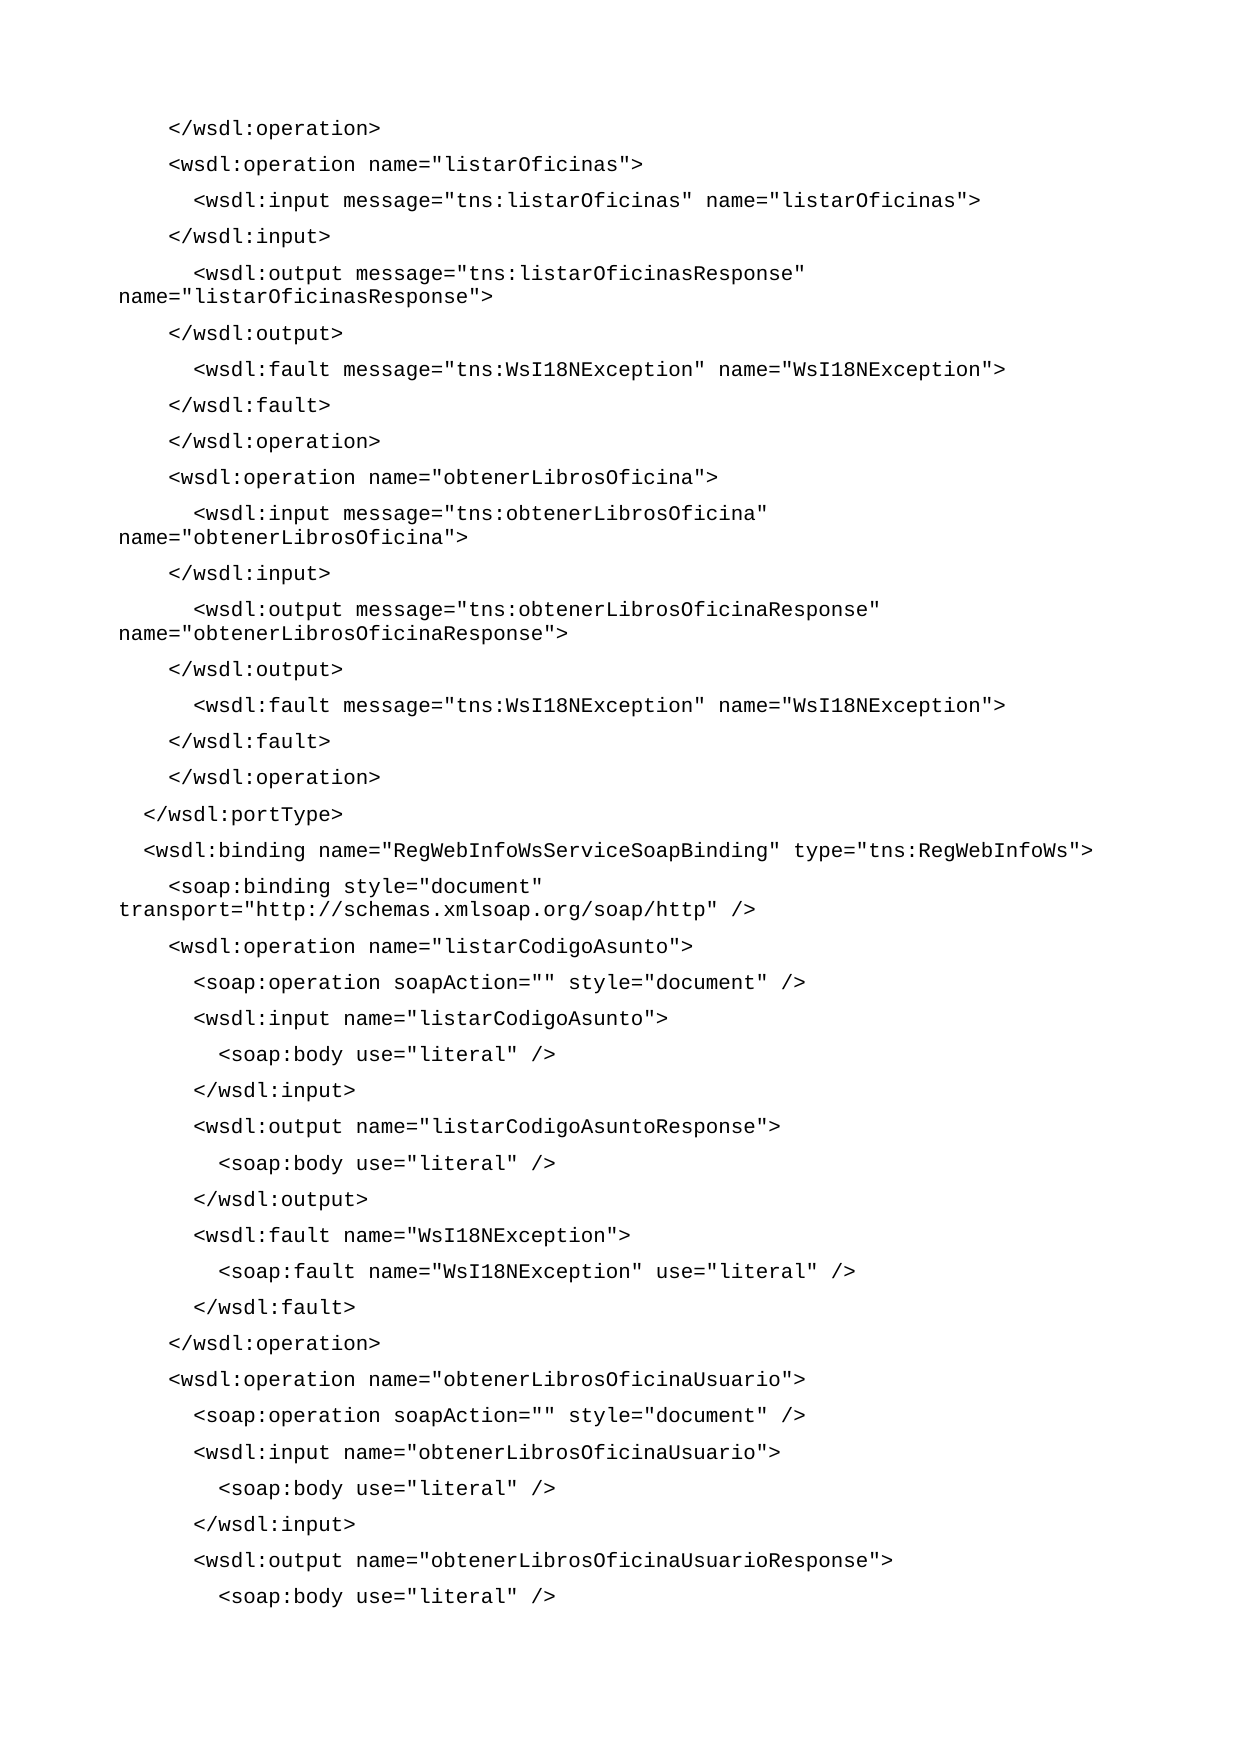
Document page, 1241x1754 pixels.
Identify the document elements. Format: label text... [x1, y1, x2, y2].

text </wsdl:input> [118, 1514, 1122, 1538]
text <soap:fault name="WsI18NException" use="literal" /> [118, 1261, 1122, 1284]
text <wsdl:fault name="WsI18NException"> [118, 1225, 1122, 1248]
text </wsdl:output> [118, 659, 1122, 683]
text </wsdl:operation> [118, 767, 1122, 791]
text <soap:binding style="document" transport="http://schemas.xmlsoap.org/soap/http" /> [118, 876, 1122, 923]
text <wsdl:input name="listarCodigoAsunto"> [118, 1008, 1122, 1032]
text </wsdl:fault> [118, 1297, 1122, 1321]
text </wsdl:input> [118, 1080, 1122, 1104]
text </wsdl:output> [118, 322, 1122, 346]
text </wsdl:output> [118, 1189, 1122, 1212]
text <wsdl:fault message="tns:WsI18NException" name="WsI18NException"> [118, 359, 1122, 382]
text <wsdl:output message="tns:obtenerLibrosOficinaResponse" name="obtenerLibrosOficinaResponse"> [118, 599, 1122, 646]
text <wsdl:output name="listarCodigoAsuntoResponse"> [118, 1116, 1122, 1140]
text </wsdl:input> [118, 227, 1122, 250]
text <wsdl:input name="obtenerLibrosOficinaUsuario"> [118, 1442, 1122, 1465]
text <soap:operation soapAction="" style="document" /> [118, 972, 1122, 995]
text <soap:body use="literal" /> [118, 1586, 1122, 1610]
text <wsdl:operation name="listarCodigoAsunto"> [118, 936, 1122, 959]
text <wsdl:operation name="obtenerLibrosOficina"> [118, 467, 1122, 491]
text </wsdl:operation> [118, 431, 1122, 454]
text <soap:body use="literal" /> [118, 1044, 1122, 1068]
text <wsdl:binding name="RegWebInfoWsServiceSoapBinding" type="tns:RegWebInfoWs"> [118, 840, 1122, 863]
text <soap:body use="literal" /> [118, 1478, 1122, 1501]
text </wsdl:portType> [118, 803, 1122, 827]
text </wsdl:fault> [118, 731, 1122, 755]
text <wsdl:input message="tns:listarOficinas" name="listarOficinas"> [118, 190, 1122, 214]
text <soap:operation soapAction="" style="document" /> [118, 1406, 1122, 1429]
text </wsdl:operation> [118, 1333, 1122, 1357]
text </wsdl:operation> [118, 118, 1122, 142]
text <soap:body use="literal" /> [118, 1152, 1122, 1176]
text <wsdl:operation name="obtenerLibrosOficinaUsuario"> [118, 1369, 1122, 1393]
text </wsdl:fault> [118, 395, 1122, 418]
text <wsdl:output message="tns:listarOficinasResponse" name="listarOficinasResponse"> [118, 263, 1122, 310]
text <wsdl:input message="tns:obtenerLibrosOficina" name="obtenerLibrosOficina"> [118, 503, 1122, 551]
text <wsdl:fault message="tns:WsI18NException" name="WsI18NException"> [118, 695, 1122, 719]
text <wsdl:operation name="listarOficinas"> [118, 154, 1122, 178]
text <wsdl:output name="obtenerLibrosOficinaUsuarioResponse"> [118, 1550, 1122, 1574]
text </wsdl:input> [118, 563, 1122, 587]
